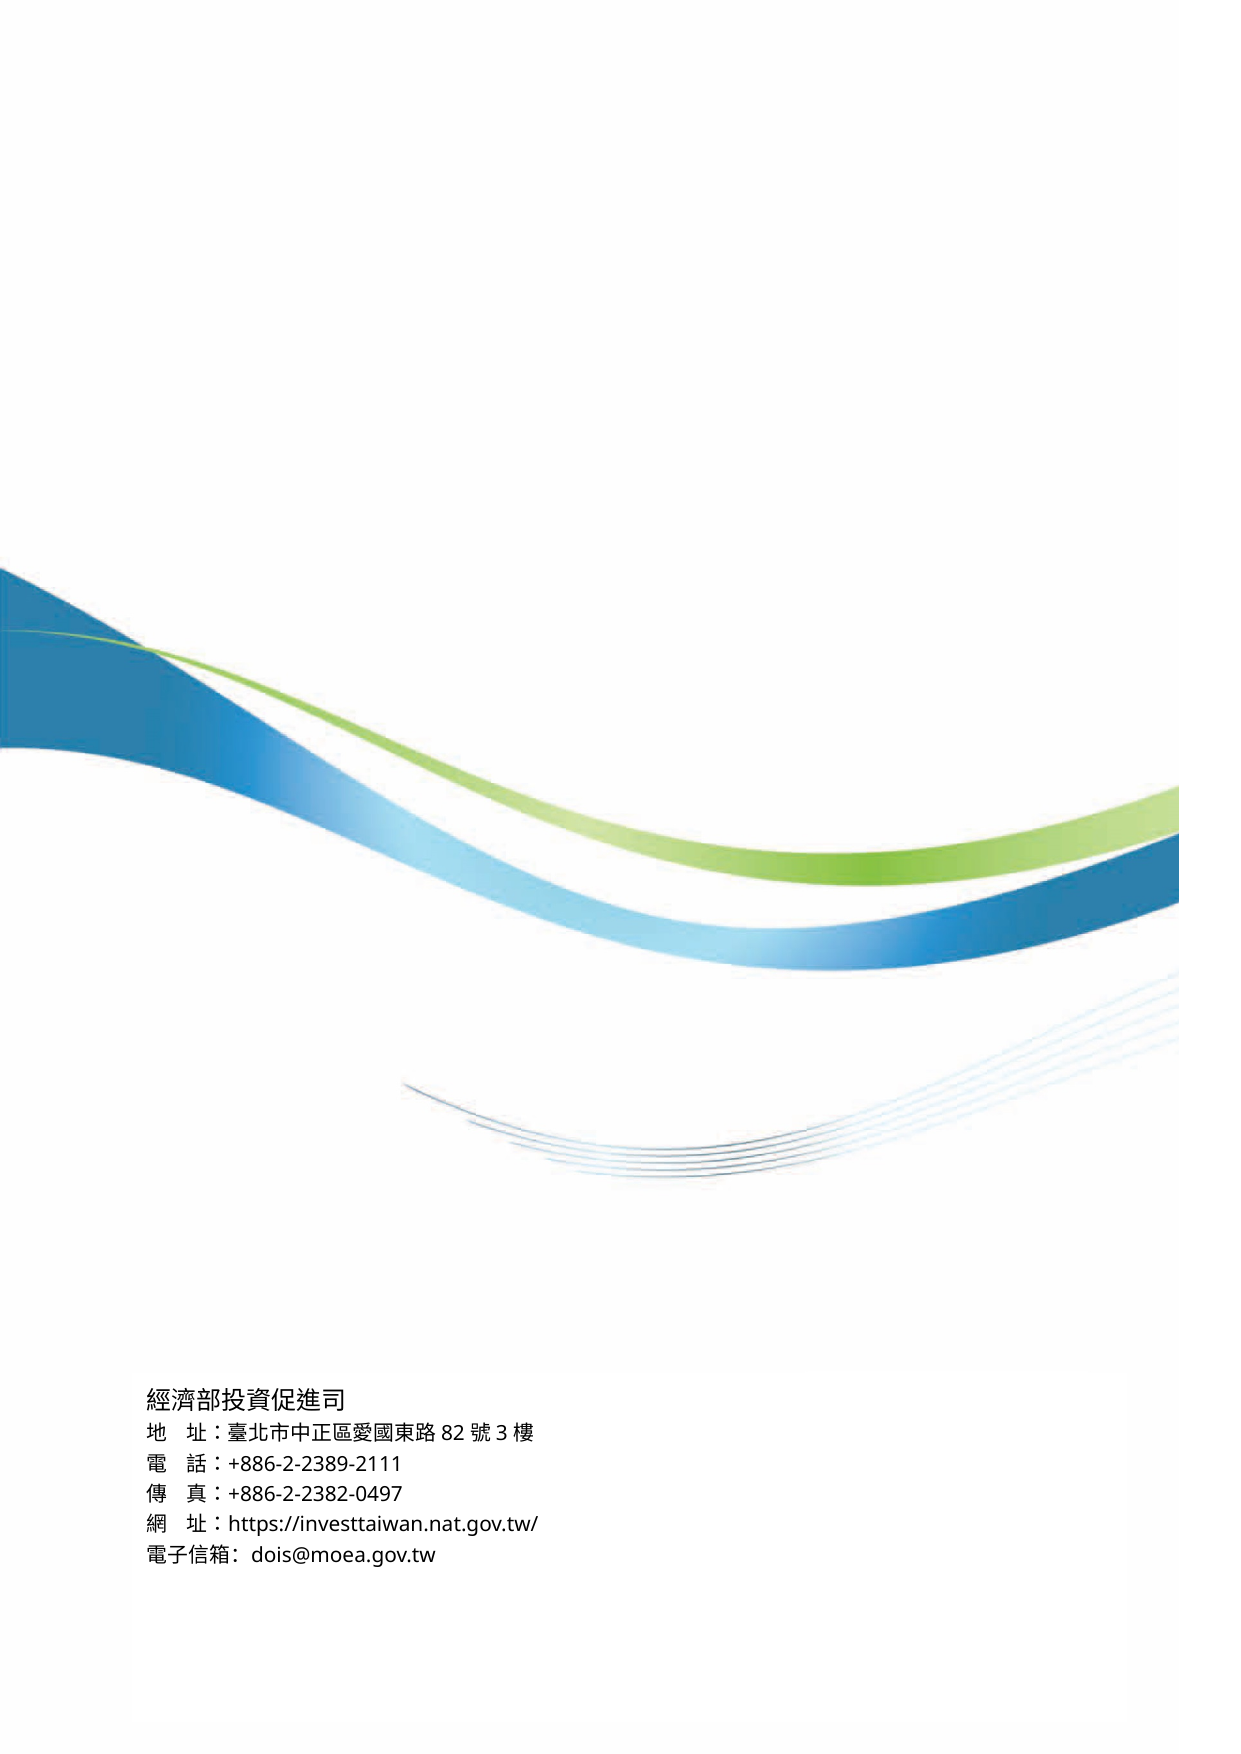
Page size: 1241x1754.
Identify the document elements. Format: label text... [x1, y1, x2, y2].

text 經濟部投資促進司 [147, 1380, 1112, 1417]
picture [0, 0, 1179, 1754]
text 傳 真：+886-2-2382-0497 [147, 1477, 1112, 1507]
text 地 址：臺北市中正區愛國東路 82 號 3 樓 [147, 1417, 1112, 1447]
text 電子信箱：dois@moea.gov.tw [147, 1538, 1112, 1568]
text 網 址：https://investtaiwan.nat.gov.tw/ [147, 1507, 1112, 1538]
text 電 話：+886-2-2389-2111 [147, 1447, 1112, 1477]
